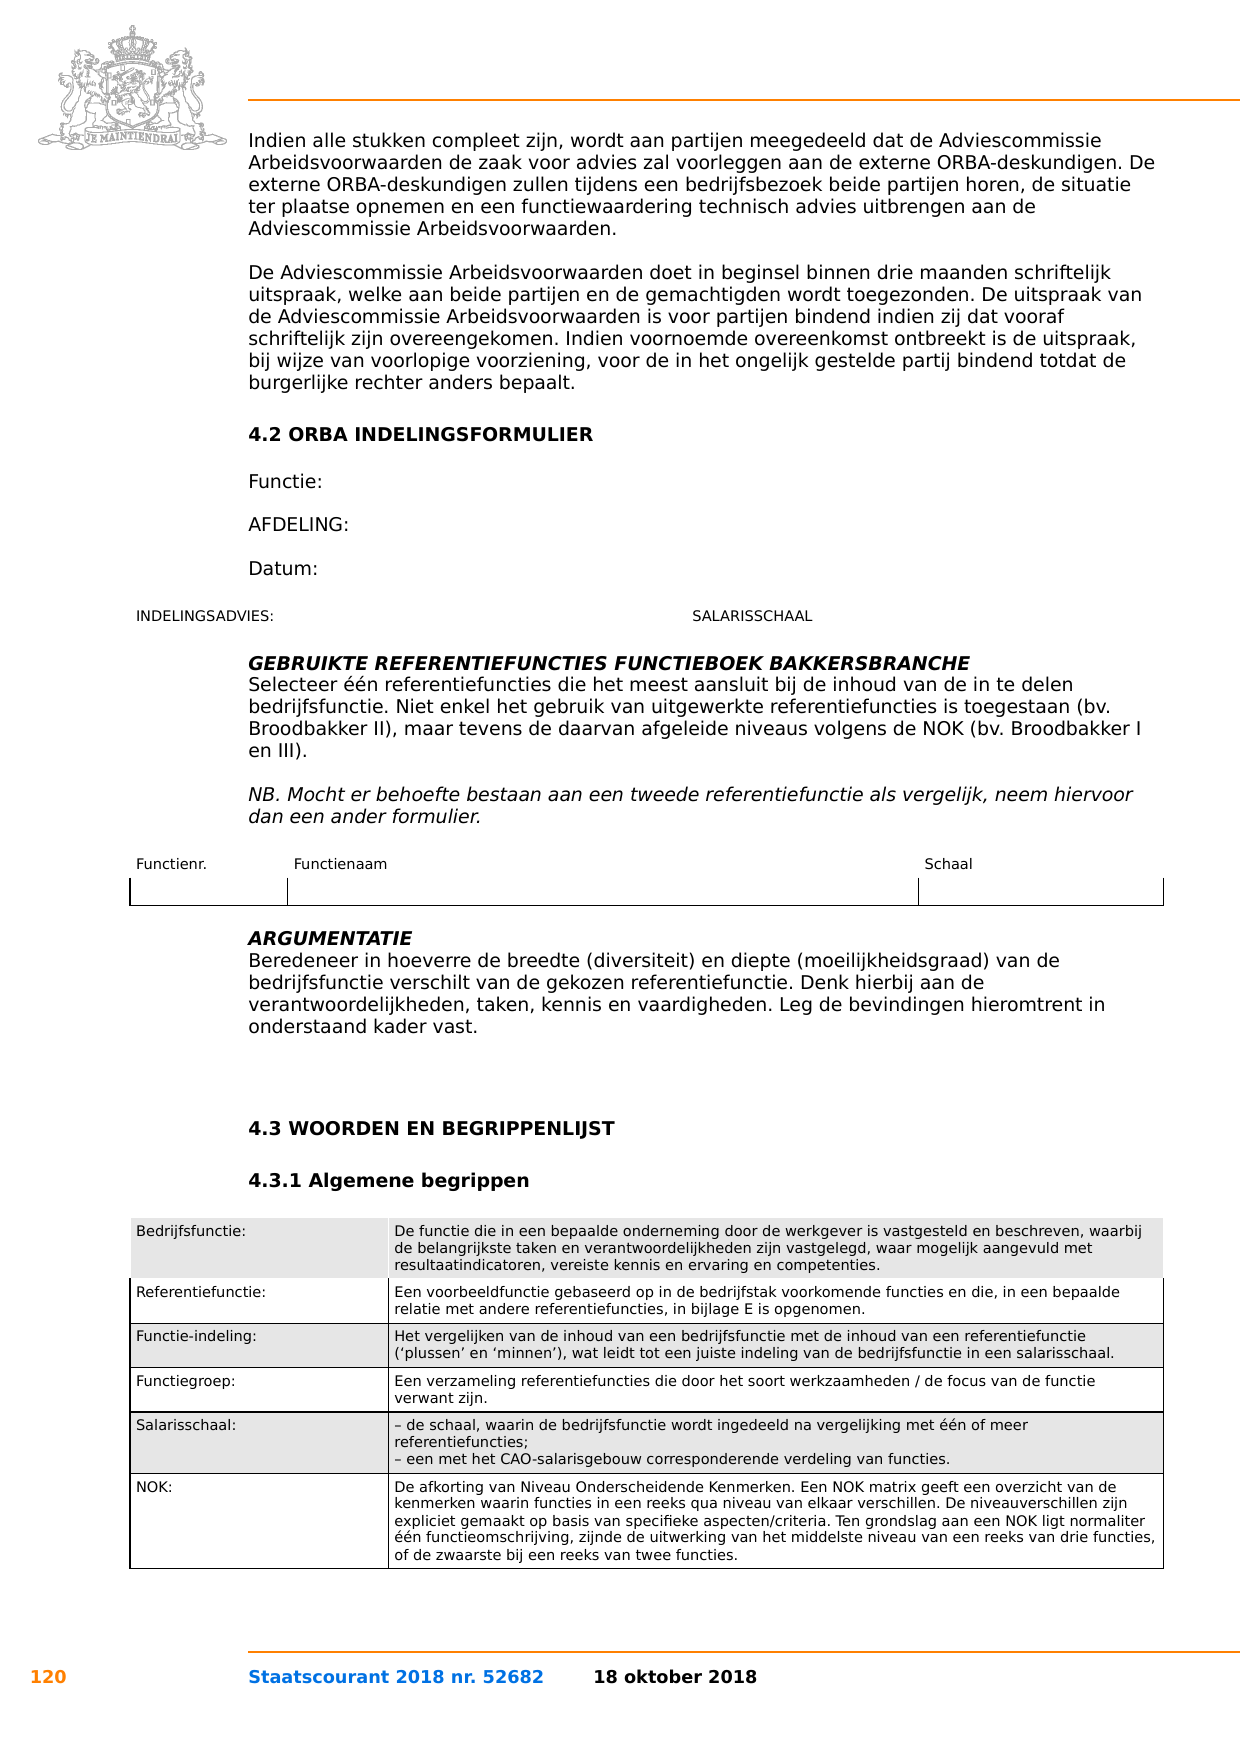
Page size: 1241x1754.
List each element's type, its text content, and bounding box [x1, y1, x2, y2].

table_header INDELINGSADVIES: [131, 603, 686, 629]
table_cell [919, 879, 1163, 905]
text Functie: [248, 471, 1163, 492]
text Beredeneer in hoeverre de breedte (diversiteit) en diepte (moeilijkheidsgraad) van de bedrijfsfunctie verschilt van de gekozen referentiefunctie. Denk hierbij aan de verantwoordelijkheden, taken, kennis en vaardigheden. Leg de bevindingen hieromtrent in onderstaand kader vast. [248, 950, 1163, 1038]
table_header SALARISSCHAAL [687, 603, 968, 629]
table_cell – de schaal, waarin de bedrijfsfunctie wordt ingedeeld na vergelijking met één of meer referentiefuncties; – een met het CAO-salarisgebouw corresponderende verdeling van functies. [389, 1413, 1163, 1473]
table_header [969, 603, 1163, 629]
table_header [131, 1061, 1163, 1087]
table_cell Functiegroep: [131, 1368, 388, 1411]
table_header Schaal [919, 851, 1163, 877]
text De Adviescommissie Arbeidsvoorwaarden doet in beginsel binnen drie maanden schriftelijk uitspraak, welke aan beide partijen en de gemachtigden wordt toegezonden. De uitspraak van de Adviescommissie Arbeidsvoorwaarden is voor partijen bindend indien zij dat vooraf schriftelijk zijn overeengekomen. Indien voornoemde overeenkomst ontbreekt is de uitspraak, bij wijze van voorlopige voorziening, voor de in het ongelijk gestelde partij bindend totdat de burgerlijke rechter anders bepaalt. [248, 262, 1163, 393]
picture [38, 25, 227, 150]
text Indien alle stukken compleet zijn, wordt aan partijen meegedeeld dat de Adviescommissie Arbeidsvoorwaarden de zaak voor advies zal voorleggen aan de externe ORBA-deskundigen. De externe ORBA-deskundigen zullen tijdens een bedrijfsbezoek beide partijen horen, de situatie ter plaatse opnemen en een functiewaardering technisch advies uitbrengen aan de Adviescommissie Arbeidsvoorwaarden. [248, 130, 1163, 240]
table_header Functienr. [131, 851, 287, 877]
table_header Bedrijfsfunctie: [131, 1218, 388, 1278]
text Datum: [248, 558, 1163, 580]
table_cell De afkorting van Niveau Onderscheidende Kenmerken. Een NOK matrix geeft een overzicht van de kenmerken waarin functies in een reeks qua niveau van elkaar verschillen. De niveauverschillen zijn expliciet gemaakt op basis van specifieke aspecten/criteria. Ten grondslag aan een NOK ligt normaliter één functieomschrijving, zijnde de uitwerking van het middelste niveau van een reeks van drie functies, of de zwaarste bij een reeks van twee functies. [389, 1474, 1163, 1568]
table_cell Het vergelijken van de inhoud van een bedrijfsfunctie met de inhoud van een referentiefunctie (‘plussen’ en ‘minnen’), wat leidt tot een juiste indeling van de bedrijfsfunctie in een salarisschaal. [389, 1324, 1163, 1367]
text NB. Mocht er behoefte bestaan aan een tweede referentiefunctie als vergelijk, neem hiervoor dan een ander formulier. [248, 784, 1163, 828]
table_header Functienaam [288, 851, 918, 877]
table_header De functie die in een bepaalde onderneming door de werkgever is vastgesteld en beschreven, waarbij de belangrijkste taken en verantwoordelijkheden zijn vastgelegd, waar mogelijk aangevuld met resultaatindicatoren, vereiste kennis en ervaring en competenties. [389, 1218, 1163, 1278]
subtitle 4.3.1 Algemene begrippen [248, 1170, 1163, 1192]
table_cell Referentiefunctie: [131, 1279, 388, 1323]
table_cell Functie-indeling: [131, 1324, 388, 1367]
subtitle 4.2 ORBA INDELINGSFORMULIER [248, 423, 1163, 446]
text GEBRUIKTE REFERENTIEFUNCTIES FUNCTIEBOEK BAKKERSBRANCHE [248, 652, 1163, 674]
table_cell NOK: [131, 1474, 388, 1568]
table_cell Een verzameling referentiefuncties die door het soort werkzaamheden / de focus van de functie verwant zijn. [389, 1368, 1163, 1411]
table_cell Een voorbeeldfunctie gebaseerd op in de bedrijfstak voorkomende functies en die, in een bepaalde relatie met andere referentiefuncties, in bijlage E is opgenomen. [389, 1279, 1163, 1323]
table_cell [131, 879, 287, 905]
table_cell Salarisschaal: [131, 1413, 388, 1473]
table_cell [288, 879, 918, 905]
subtitle 4.3 WOORDEN EN BEGRIPPENLIJST [248, 1118, 1163, 1140]
text AFDELING: [248, 514, 1163, 536]
text ARGUMENTATIE [248, 928, 1163, 950]
text Selecteer één referentiefuncties die het meest aansluit bij de inhoud van de in te delen bedrijfsfunctie. Niet enkel het gebruik van uitgewerkte referentiefuncties is toegestaan (bv. Broodbakker II), maar tevens de daarvan afgeleide niveaus volgens de NOK (bv. Broodbakker I en III). [248, 674, 1163, 762]
